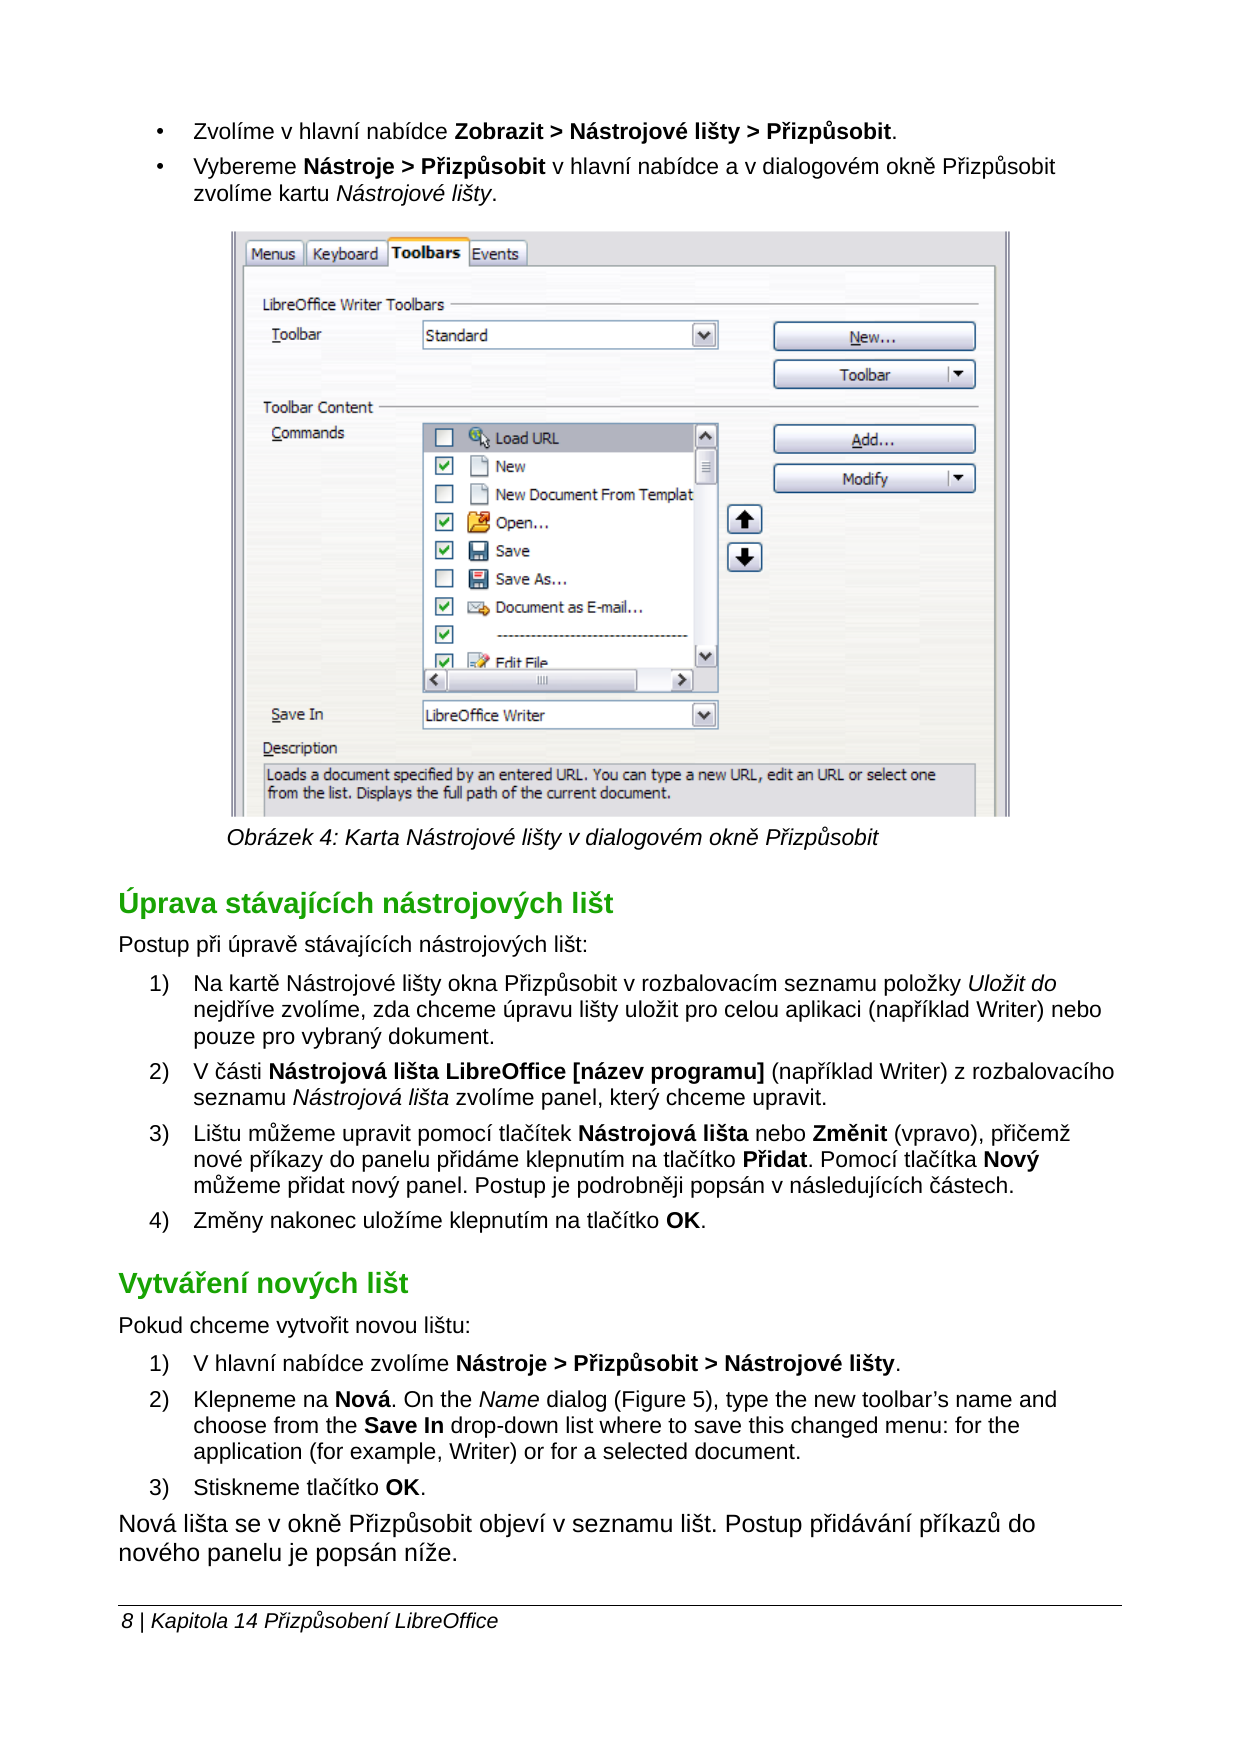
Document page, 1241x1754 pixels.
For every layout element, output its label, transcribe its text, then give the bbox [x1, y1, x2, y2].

list Na kartě Nástrojové lišty okna Přizpůsobit v rozbalovacím seznamu položky Uložit do nejdříve zvolíme, zda chceme úpravu lišty uložit pro celou aplikaci (například Writer) nebo pouze pro vybraný dokument. [169, 970, 1122, 1049]
subtitle Úprava stávajících nástrojových lišt [118, 886, 1122, 919]
list Klepneme na Nová. On the Name dialog (Figure 5), type the new toolbar’s name and choose from the Save In drop-down list where to save this changed menu: for the application (for example, Writer) or for a selected document. [169, 1386, 1122, 1465]
list Lištu můžeme upravit pomocí tlačítek Nástrojová lišta nebo Změnit (vpravo), přičemž nové příkazy do panelu přidáme klepnutím na tlačítko Přidat. Pomocí tlačítka Nový můžeme přidat nový panel. Postup je podrobněji popsán v následujících částech. [169, 1119, 1122, 1198]
text Nová lišta se v okně Přizpůsobit objeví v seznamu lišt. Postup přidávání příkazů do nového panelu je popsán níže. [118, 1509, 1122, 1566]
list Stiskneme tlačítko OK. [169, 1473, 1122, 1500]
list V části Nástrojová lišta LibreOffice [název programu] (například Writer) z rozbalovacího seznamu Nástrojová lišta zvolíme panel, který chceme upravit. [169, 1058, 1122, 1111]
subtitle Vytváření nových lišt [118, 1266, 1122, 1300]
text Pokud chceme vytvořit novou lištu: [118, 1312, 1122, 1338]
picture [226, 226, 1014, 824]
list Zvolíme v hlavní nabídce Zobrazit > Nástrojové lišty > Přizpůsobit. [156, 118, 1122, 144]
list Změny nakonec uložíme klepnutím na tlačítko OK. [169, 1207, 1122, 1234]
list Vybereme Nástroje > Přizpůsobit v hlavní nabídce a v dialogovém okně Přizpůsobit zvolíme kartu Nástrojové lišty. [156, 153, 1122, 206]
text Obrázek 4: Karta Nástrojové lišty v dialogovém okně Přizpůsobit [226, 824, 1014, 850]
list Postup při úpravě stávajících nástrojových lišt: [118, 931, 1122, 957]
list V hlavní nabídce zvolíme Nástroje > Přizpůsobit > Nástrojové lišty. [169, 1350, 1122, 1377]
